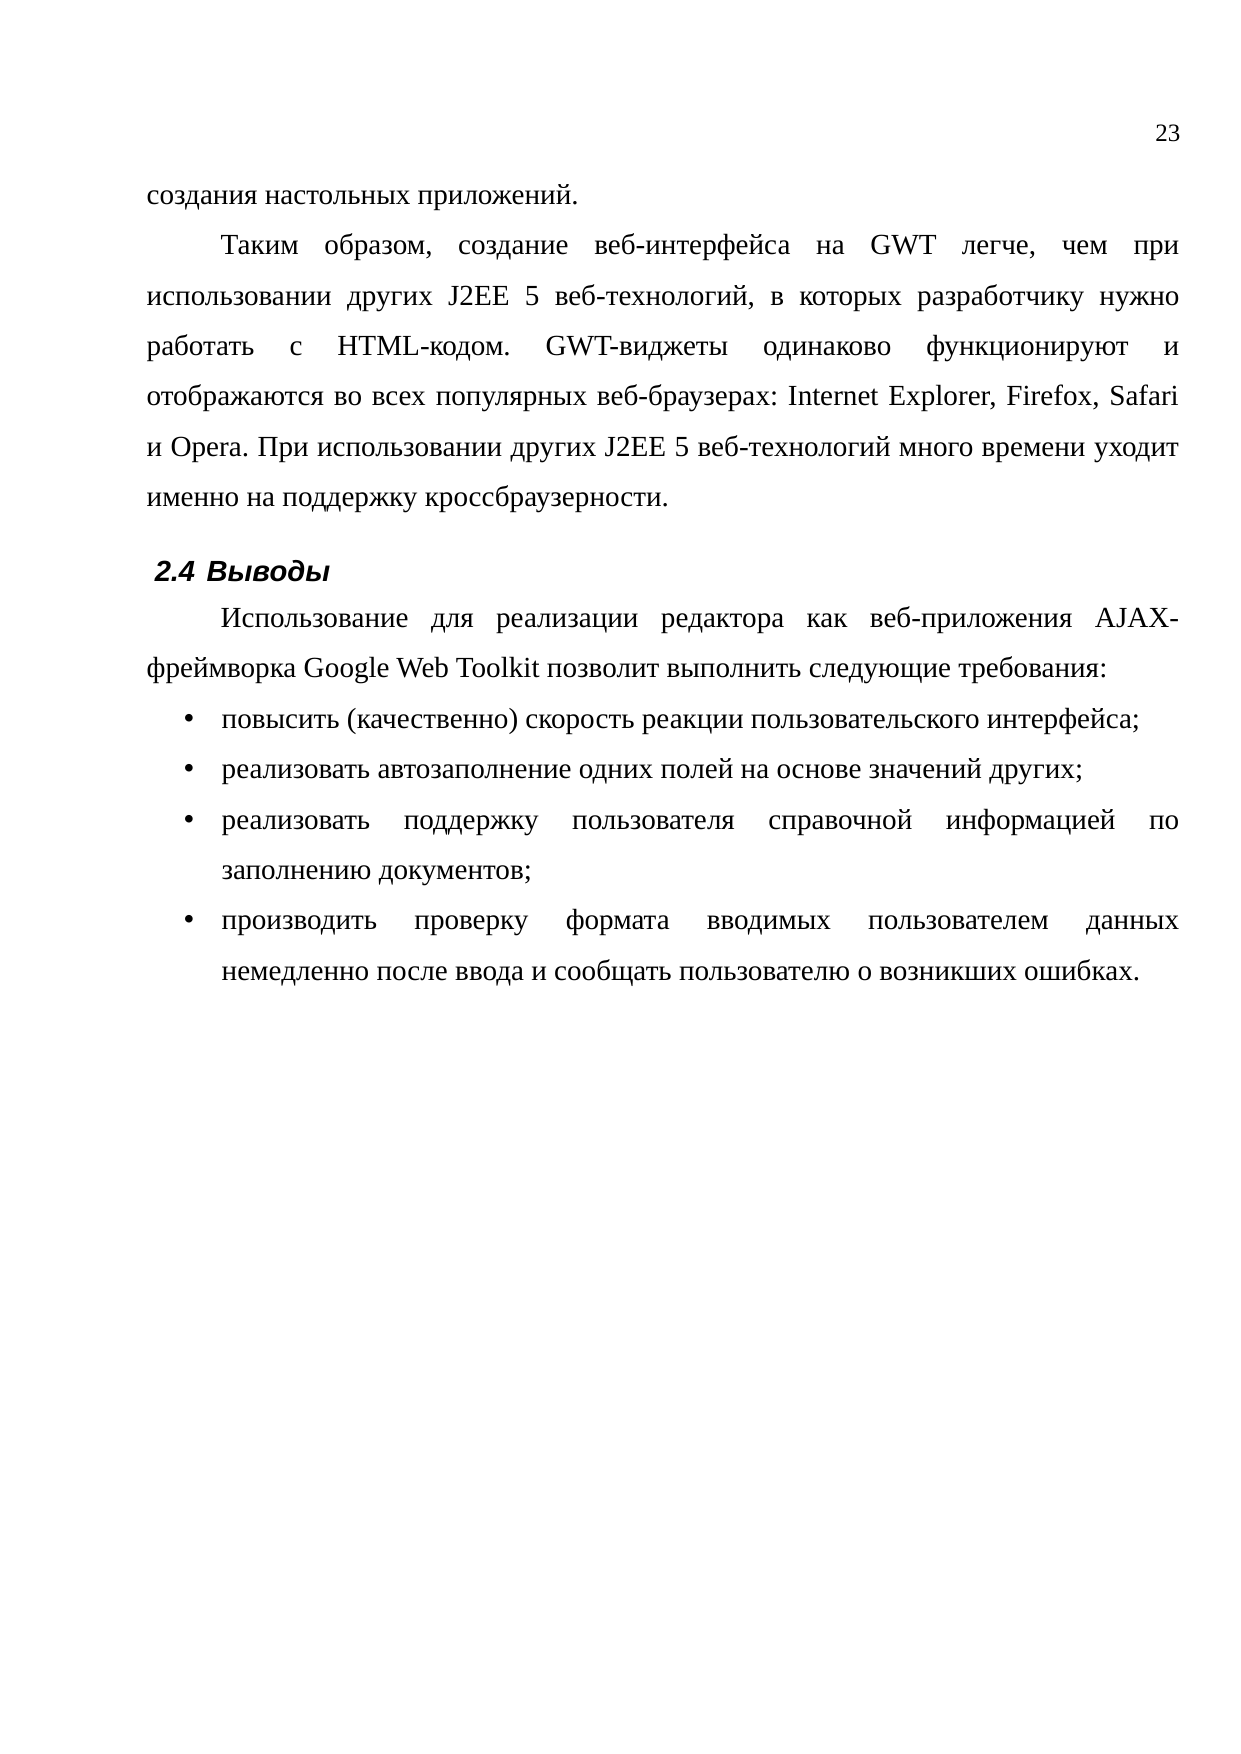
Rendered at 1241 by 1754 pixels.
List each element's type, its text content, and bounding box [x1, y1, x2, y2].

text создания настольных приложений. [146, 177, 1180, 211]
list повысить (качественно) скорость реакции пользовательского интерфейса; [184, 701, 1180, 734]
text Таким образом, создание веб-интерфейса на GWT легче, чем при использовании других J2EE 5 веб-технологий, в которых разработчику нужно работать с HTML-кодом. GWT-виджеты одинаково функционируют и отображаются во всех популярных веб-браузерах: Internet Explorer, Firefox, Safari и Opera. При использовании других J2EE 5 веб-технологий много времени уходит именно на поддержку кроссбраузерности. [146, 227, 1180, 512]
subtitle Выводы [146, 554, 1180, 588]
list реализовать поддержку пользователя справочной информацией по заполнению документов; [184, 802, 1180, 886]
text Использование для реализации редактора как веб-приложения AJAX-фреймворка Google Web Toolkit позволит выполнить следующие требования: [146, 600, 1180, 684]
list реализовать автозаполнение одних полей на основе значений других; [184, 751, 1180, 785]
list производить проверку формата вводимых пользователем данных немедленно после ввода и сообщать пользователю о возникших ошибках. [184, 902, 1180, 986]
